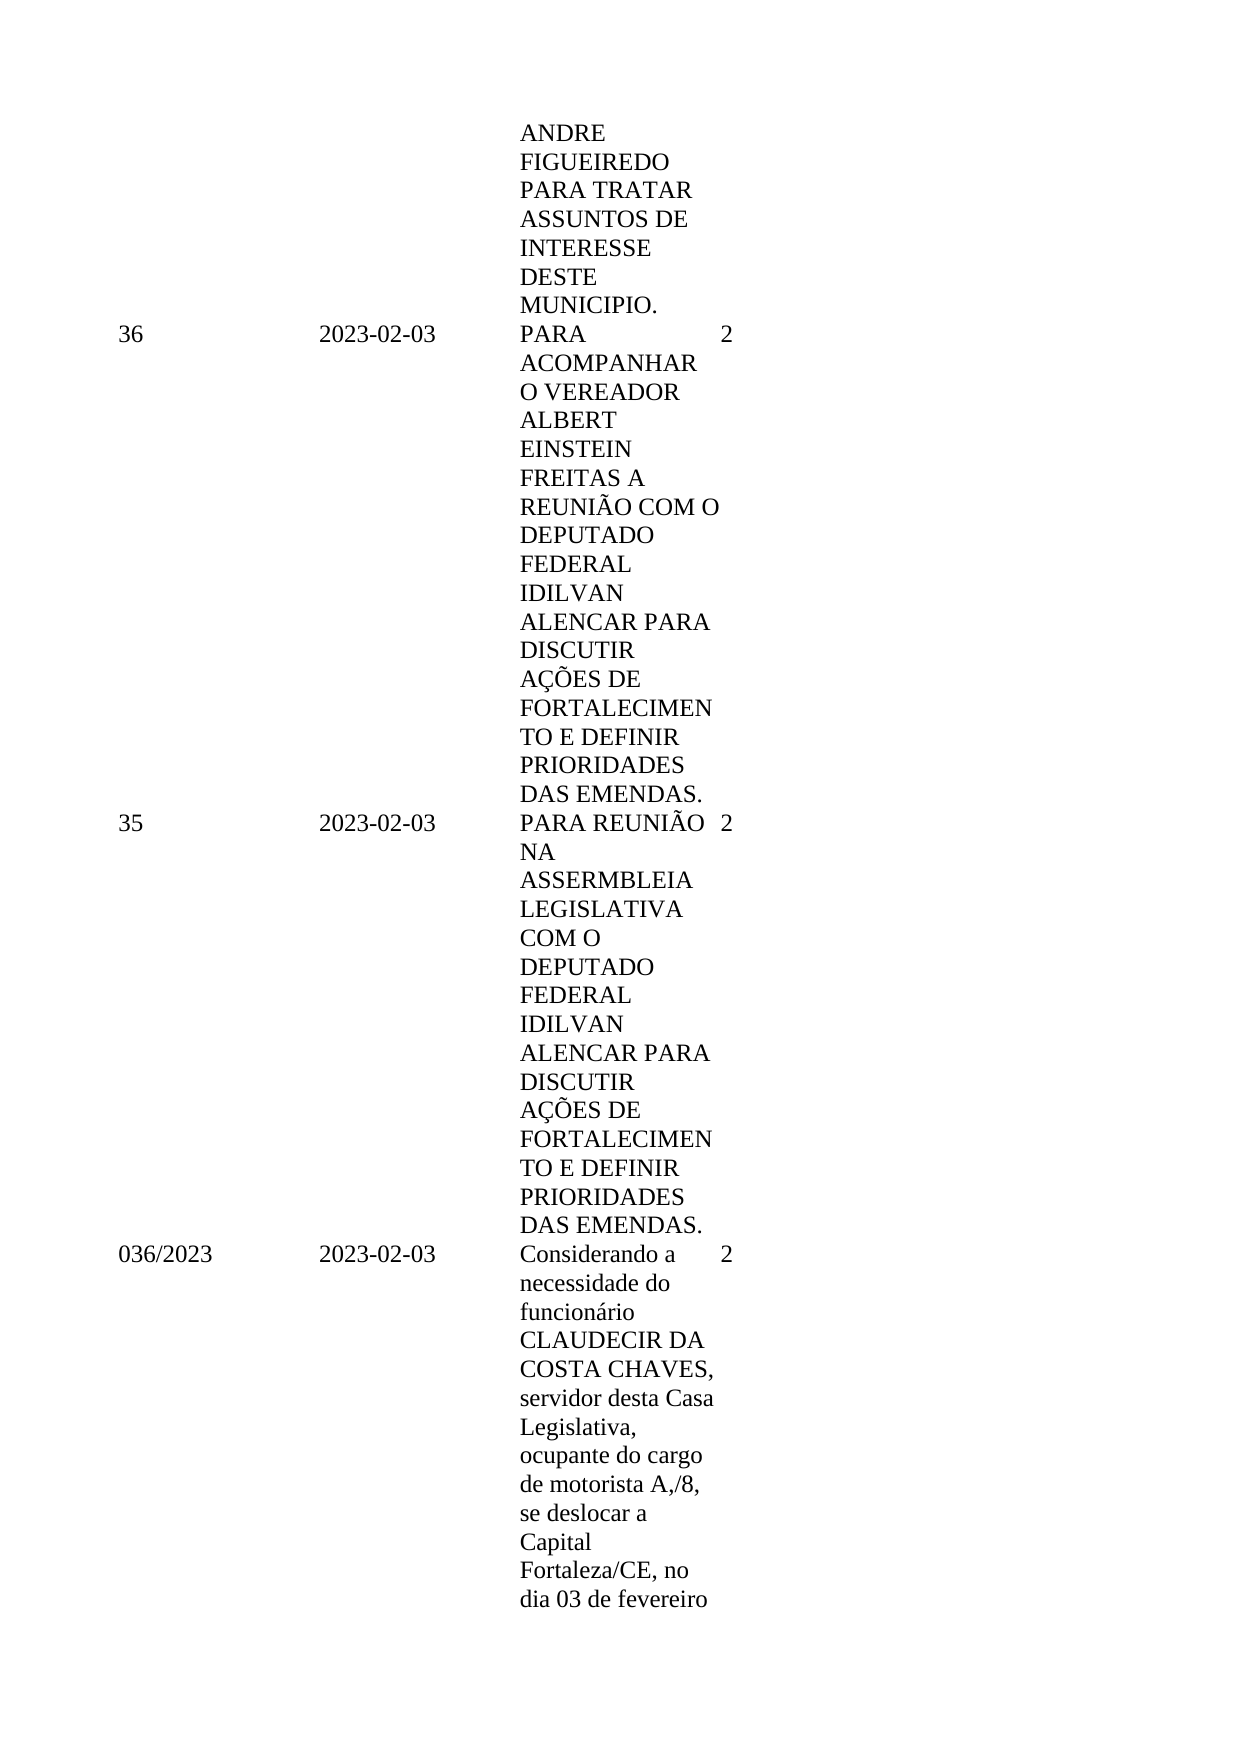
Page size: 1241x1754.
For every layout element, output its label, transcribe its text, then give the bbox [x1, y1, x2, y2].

table_cell [921, 118, 1122, 319]
table_cell [921, 808, 1122, 1239]
table_cell [921, 1239, 1122, 1613]
table_cell 36 [118, 319, 319, 808]
table_cell 2023-02-03 [319, 1239, 519, 1613]
table_cell [319, 118, 519, 319]
table_cell 2 [720, 319, 921, 808]
table_cell ANDRE FIGUEIREDO PARA TRATAR ASSUNTOS DE INTERESSE DESTE MUNICIPIO. [520, 118, 720, 319]
table_cell 036/2023 [118, 1239, 319, 1613]
table_cell PARA ACOMPANHAR O VEREADOR ALBERT EINSTEIN FREITAS A REUNIÃO COM O DEPUTADO FEDERAL IDILVAN ALENCAR PARA DISCUTIR AÇÕES DE FORTALECIMENTO E DEFINIR PRIORIDADES DAS EMENDAS. [520, 319, 720, 808]
table_cell 2 [720, 808, 921, 1239]
table_cell 2023-02-03 [319, 808, 519, 1239]
table_cell 2023-02-03 [319, 319, 519, 808]
table_cell [118, 118, 319, 319]
table_cell [720, 118, 921, 319]
table_cell 2 [720, 1239, 921, 1613]
table_cell 35 [118, 808, 319, 1239]
table_cell PARA REUNIÃO NA ASSERMBLEIA LEGISLATIVA COM O DEPUTADO FEDERAL IDILVAN ALENCAR PARA DISCUTIR AÇÕES DE FORTALECIMENTO E DEFINIR PRIORIDADES DAS EMENDAS. [520, 808, 720, 1239]
table_cell [921, 319, 1122, 808]
table_cell Considerando a necessidade do funcionário CLAUDECIR DA COSTA CHAVES, servidor desta Casa Legislativa, ocupante do cargo de motorista A,/8, se deslocar a Capital Fortaleza/CE, no dia 03 de fevereiro [520, 1239, 720, 1613]
